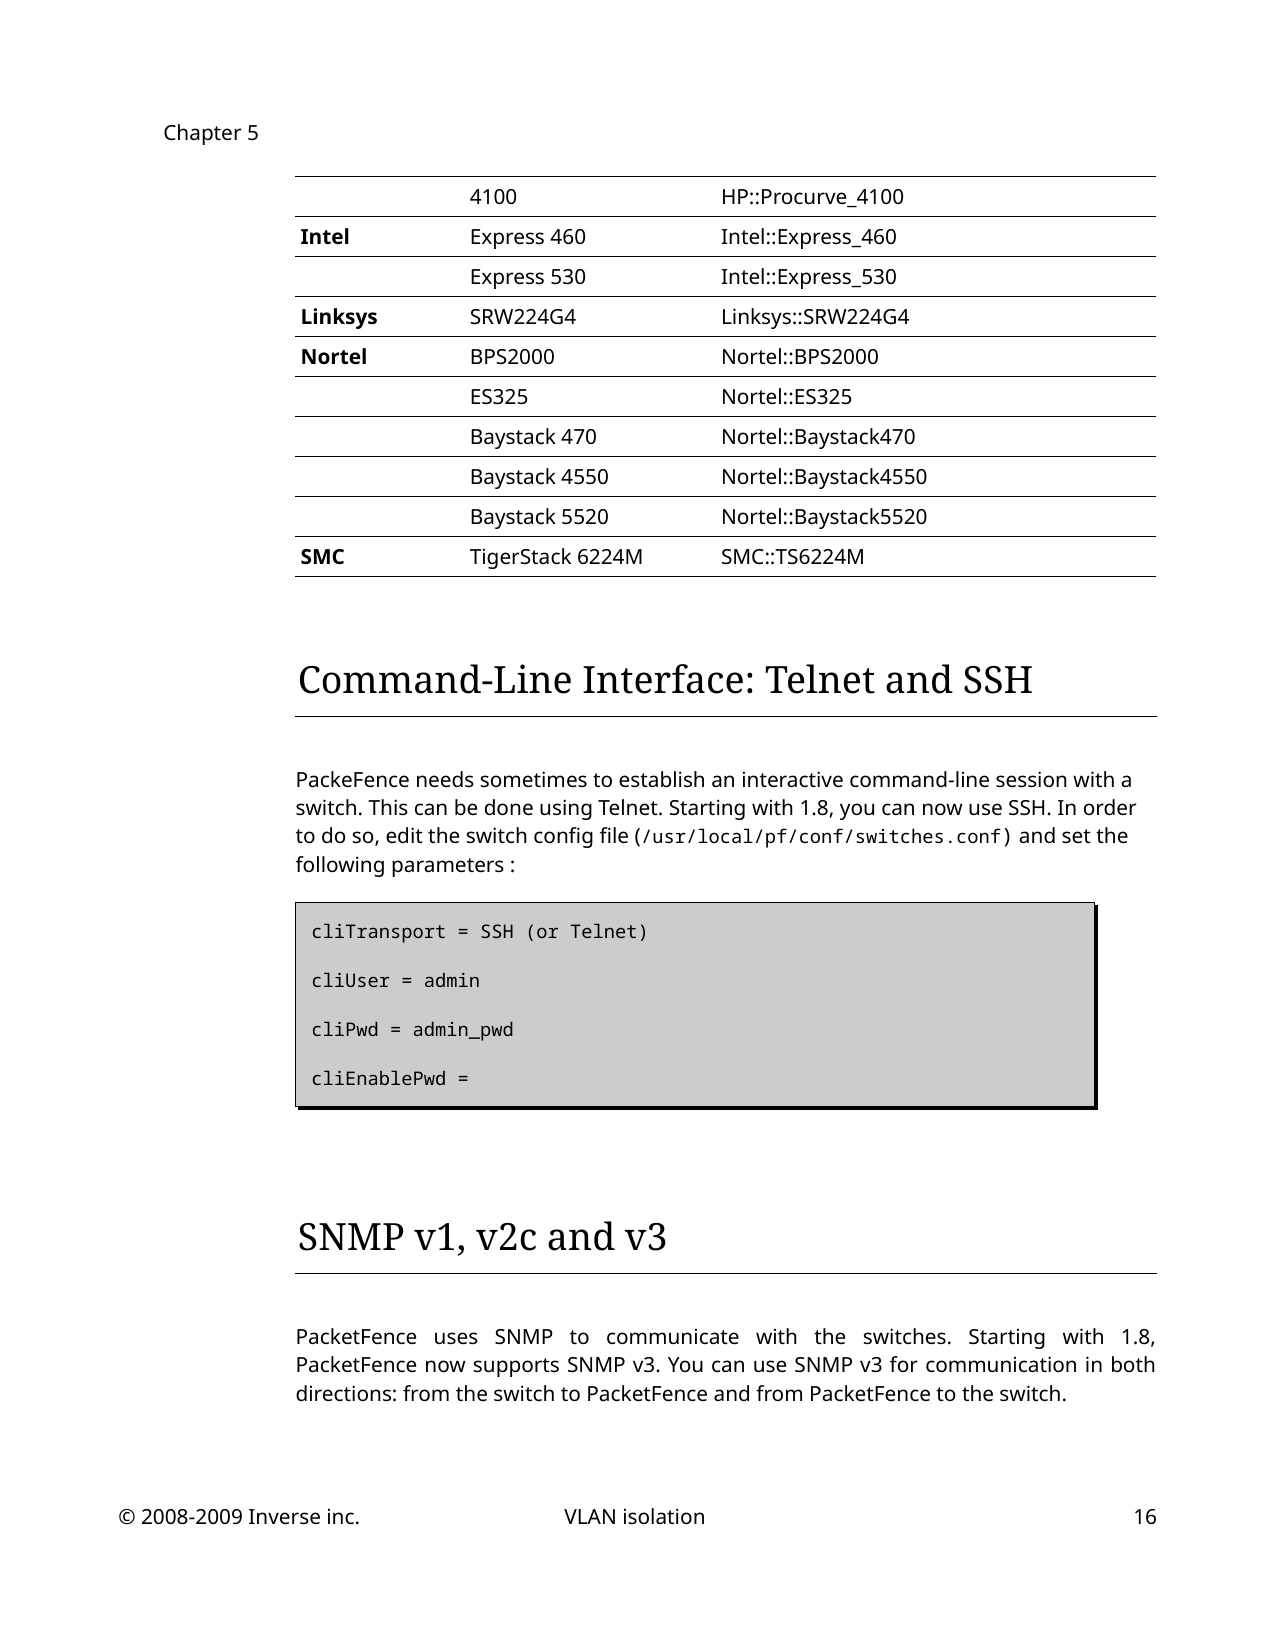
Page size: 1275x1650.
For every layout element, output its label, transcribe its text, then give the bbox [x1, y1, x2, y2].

text cliEnablePwd = [296, 1049, 1094, 1106]
text cliUser = admin [296, 951, 1094, 993]
table_cell Express 530 [464, 257, 715, 296]
table_cell [295, 417, 464, 456]
text PackeFence needs sometimes to establish an interactive command-line session with a switch. This can be done using Telnet. Starting with 1.8, you can now use SSH. In order to do so, edit the switch config file (/usr/local/pf/conf/switches.conf) and set the following parameters : [295, 765, 1157, 878]
table_cell [295, 457, 464, 496]
table_cell [295, 177, 464, 216]
table_cell [295, 497, 464, 536]
table_cell SMC [295, 537, 464, 576]
table_cell SMC::TS6224M [715, 537, 1156, 576]
table_cell Intel::Express_460 [715, 217, 1156, 256]
table_cell Baystack 5520 [464, 497, 715, 536]
table_cell ES325 [464, 377, 715, 416]
table_cell TigerStack 6224M [464, 537, 715, 576]
table_cell Linksys::SRW224G4 [715, 297, 1156, 336]
table_cell Nortel [295, 337, 464, 376]
table_cell [295, 377, 464, 416]
text cliTransport = SSH (or Telnet) [296, 903, 1094, 943]
subtitle SNMP v1, v2c and v3 [295, 1210, 1157, 1273]
text cliPwd = admin_pwd [296, 1000, 1094, 1042]
table_cell 4100 [464, 177, 715, 216]
table_cell Nortel::ES325 [715, 377, 1156, 416]
table_cell HP::Procurve_4100 [715, 177, 1156, 216]
table_cell Baystack 4550 [464, 457, 715, 496]
table_cell Linksys [295, 297, 464, 336]
subtitle Command-Line Interface: Telnet and SSH [295, 653, 1157, 716]
table_cell SRW224G4 [464, 297, 715, 336]
table_cell Intel::Express_530 [715, 257, 1156, 296]
table_cell BPS2000 [464, 337, 715, 376]
table_cell Nortel::Baystack5520 [715, 497, 1156, 536]
text PacketFence uses SNMP to communicate with the switches. Starting with 1.8, PacketFence now supports SNMP v3. You can use SNMP v3 for communication in both directions: from the switch to PacketFence and from PacketFence to the switch. [295, 1322, 1157, 1407]
table_cell Nortel::Baystack4550 [715, 457, 1156, 496]
table_cell Nortel::BPS2000 [715, 337, 1156, 376]
table_cell Intel [295, 217, 464, 256]
table_cell Nortel::Baystack470 [715, 417, 1156, 456]
table_cell Express 460 [464, 217, 715, 256]
table_cell [295, 257, 464, 296]
table_cell Baystack 470 [464, 417, 715, 456]
